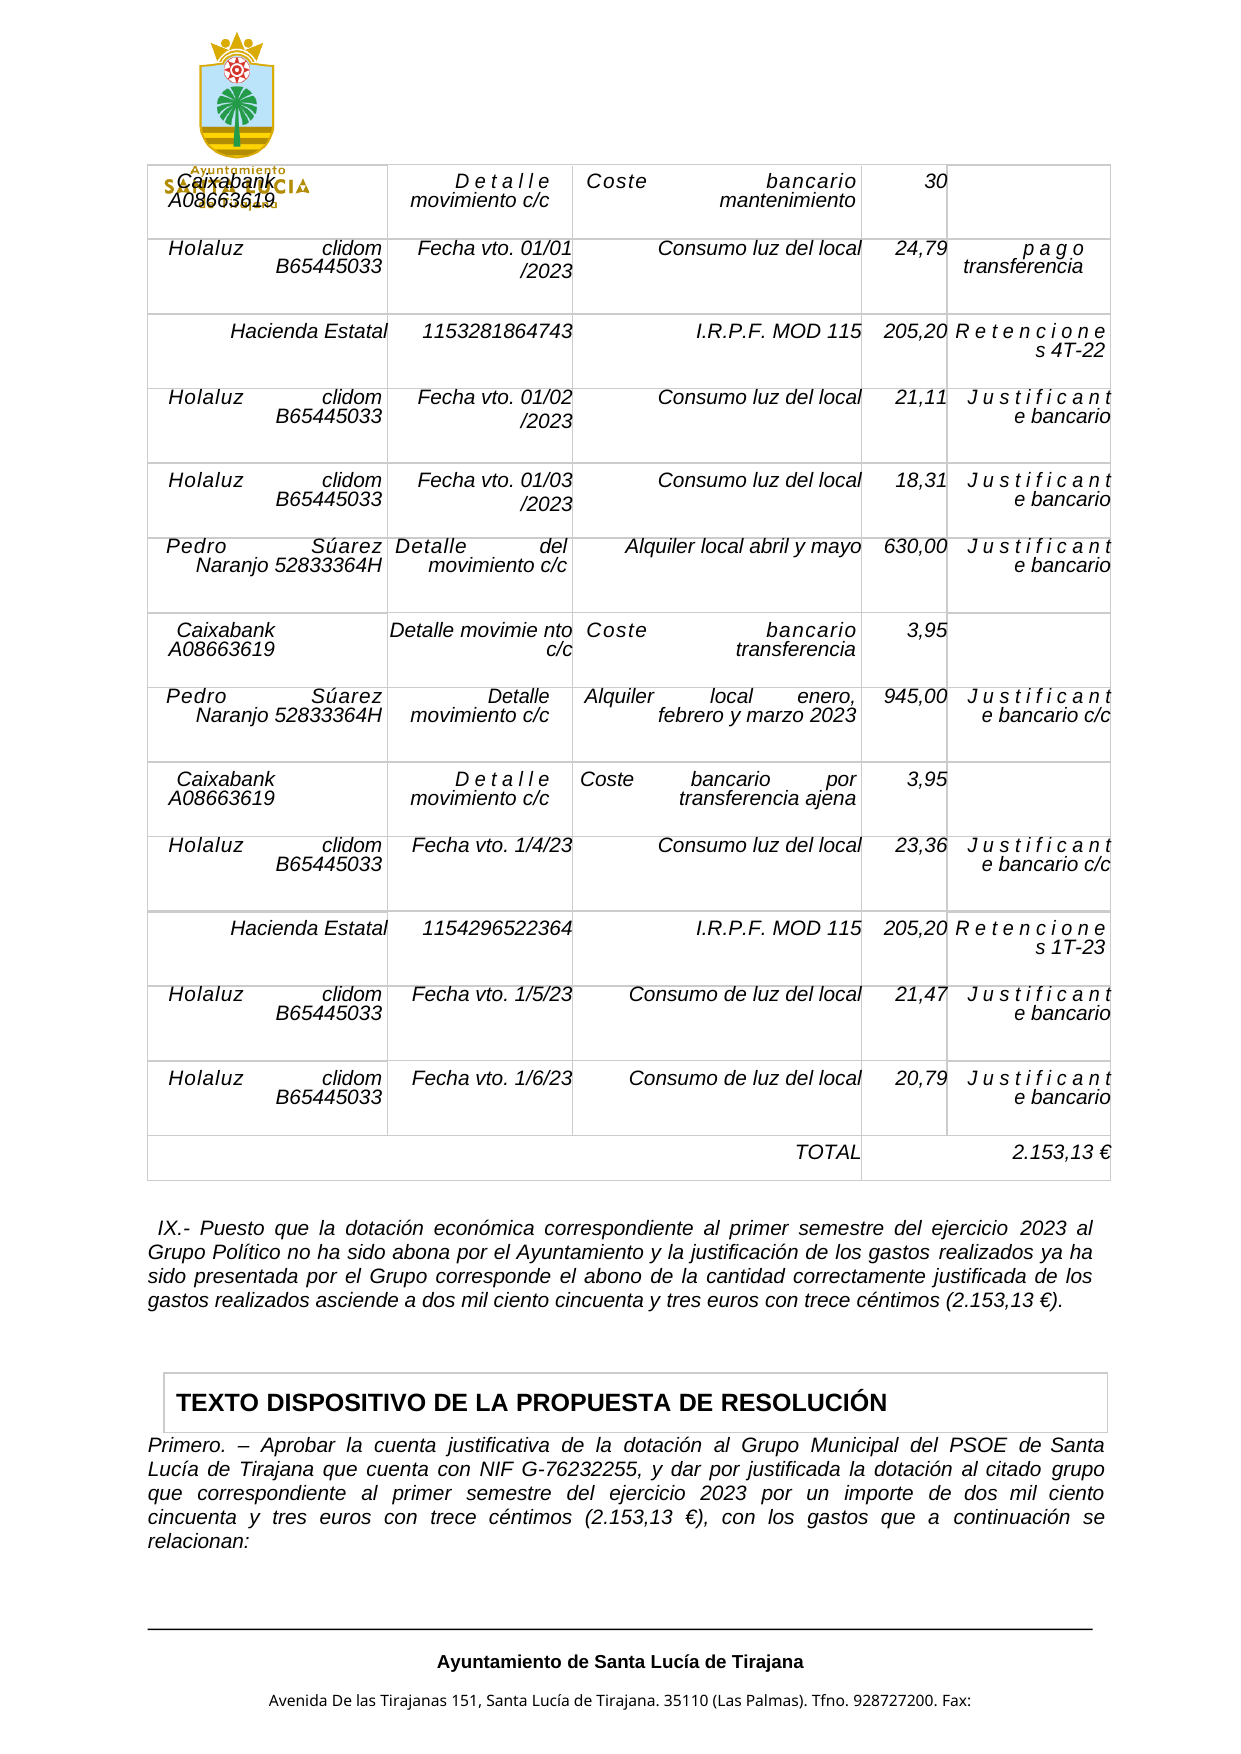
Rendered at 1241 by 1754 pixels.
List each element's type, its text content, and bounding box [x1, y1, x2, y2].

table_cell Consumo luz del local [573, 837, 861, 910]
table_cell D e t a l l e movimiento c/c [388, 763, 572, 836]
table_cell Detalle del movimiento c/c [388, 539, 572, 612]
table_cell Holaluz clidom B65445033 [148, 987, 387, 1060]
text [165, 1374, 1107, 1432]
table_cell Holaluz clidom B65445033 [148, 389, 387, 462]
table_header Coste bancario mantenimiento [573, 165, 861, 238]
table_cell Fecha vto. 01/03 /2023 [388, 464, 572, 537]
table_cell Fecha vto. 01/01 /2023 [388, 240, 572, 313]
table_cell 3,95 [862, 613, 946, 686]
table_cell J u s t i f i c a n t e bancario c/c [948, 837, 1110, 910]
table_cell Caixabank A08663619 [148, 763, 387, 836]
table_cell 1154296522364 [388, 912, 572, 985]
table_cell [948, 614, 1110, 686]
table_cell Fecha vto. 1/5/23 [388, 987, 572, 1060]
table_cell 205,20 [862, 315, 946, 388]
table_cell 3,95 [862, 763, 946, 836]
table_cell Detalle movimiento c/c [388, 688, 572, 761]
table_cell I.R.P.F. MOD 115 [573, 315, 861, 388]
table_cell [948, 763, 1110, 836]
table_cell J u s t i f i c a n t e bancario [948, 1062, 1110, 1134]
table_cell J u s t i f i c a n t e bancario [948, 987, 1110, 1060]
table_cell Consumo luz del local [573, 240, 861, 313]
text Primero. – Aprobar la cuenta justificativa de la dotación al Grupo Municipal del PSOE de Santa Lucía de Tirajana que cuenta con NIF G-76232255, y dar por justificada la dotación al citado grupo que correspondiente al primer semestre del ejercicio 2023 por un importe de dos mil ciento cincuenta y tres euros con trece céntimos (2.153,13 €), con los gastos que a continuación se relacionan: [148, 1370, 1105, 1553]
table_cell Coste bancario por transferencia ajena [573, 763, 861, 836]
table_header [948, 166, 1110, 238]
picture [164, 166, 310, 211]
table_cell 21,11 [862, 389, 946, 462]
table_cell 205,20 [862, 912, 946, 985]
table_cell J u s t i f i c a n t e bancario [948, 539, 1110, 612]
table_cell 945,00 [862, 688, 946, 761]
table_cell Consumo de luz del local [573, 987, 861, 1060]
table_cell Alquiler local enero, febrero y marzo 2023 [573, 688, 861, 761]
table_cell Fecha vto. 01/02 /2023 [388, 389, 572, 462]
table_cell Alquiler local abril y mayo [573, 539, 861, 612]
table_cell Consumo luz del local [573, 464, 861, 537]
table_cell Holaluz clidom B65445033 [148, 1062, 387, 1134]
table_cell TOTAL [148, 1136, 861, 1179]
table_cell Hacienda Estatal [148, 913, 387, 985]
table_cell Holaluz clidom B65445033 [148, 240, 387, 313]
table_cell 23,36 [862, 837, 946, 910]
table_cell Holaluz clidom B65445033 [148, 464, 387, 537]
table_cell p a g o transferencia [948, 240, 1110, 313]
table_cell Coste bancario transferencia [573, 613, 861, 686]
table_cell Hacienda Estatal [148, 315, 387, 388]
table_cell Detalle movimie nto c/c [388, 613, 572, 686]
table_header Caixabank A08663619 [148, 166, 387, 238]
table_cell Consumo de luz del local [573, 1061, 861, 1134]
table_header D e t a l l e movimiento c/c [388, 165, 572, 238]
table_cell 18,31 [862, 464, 946, 537]
table_cell R e t e n c i o n e s 4T-22 [948, 315, 1110, 388]
table_cell Holaluz clidom B65445033 [148, 837, 387, 910]
table_cell J u s t i f i c a n t e bancario [948, 389, 1110, 462]
table_cell Pedro Súarez Naranjo 52833364H [148, 688, 387, 761]
table_cell 21,47 [862, 987, 946, 1060]
table_cell 630,00 [862, 539, 946, 612]
text IX.- Puesto que la dotación económica correspondiente al primer semestre del ejercicio 2023 al Grupo Político no ha sido abona por el Ayuntamiento y la justificación de los gastos realizados ya ha sido presentada por el Grupo corresponde el abono de la cantidad correctamente justificada de los gastos realizados asciende a dos mil ciento cincuenta y tres euros con trece céntimos (2.153,13 €). [148, 1216, 1093, 1312]
table_cell Consumo luz del local [573, 389, 861, 462]
table_cell Caixabank A08663619 [148, 614, 387, 686]
table_cell J u s t i f i c a n t e bancario c/c [948, 688, 1110, 761]
table_cell Fecha vto. 1/6/23 [388, 1061, 572, 1134]
table_cell 20,79 [862, 1061, 946, 1134]
table_cell I.R.P.F. MOD 115 [573, 912, 861, 985]
table_cell Fecha vto. 1/4/23 [388, 837, 572, 910]
table_cell Pedro Súarez Naranjo 52833364H [148, 539, 387, 612]
table_cell 2.153,13 € [862, 1136, 1110, 1179]
picture [164, 31, 310, 164]
table_cell 1153281864743 [388, 315, 572, 388]
table_cell R e t e n c i o n e s 1T-23 [948, 913, 1110, 985]
table_header 30 [862, 165, 946, 238]
table_cell 24,79 [862, 240, 946, 313]
table_cell J u s t i f i c a n t e bancario [948, 464, 1110, 537]
text TEXTO DISPOSITIVO DE LA PROPUESTA DE RESOLUCIÓN [176, 1388, 1107, 1416]
